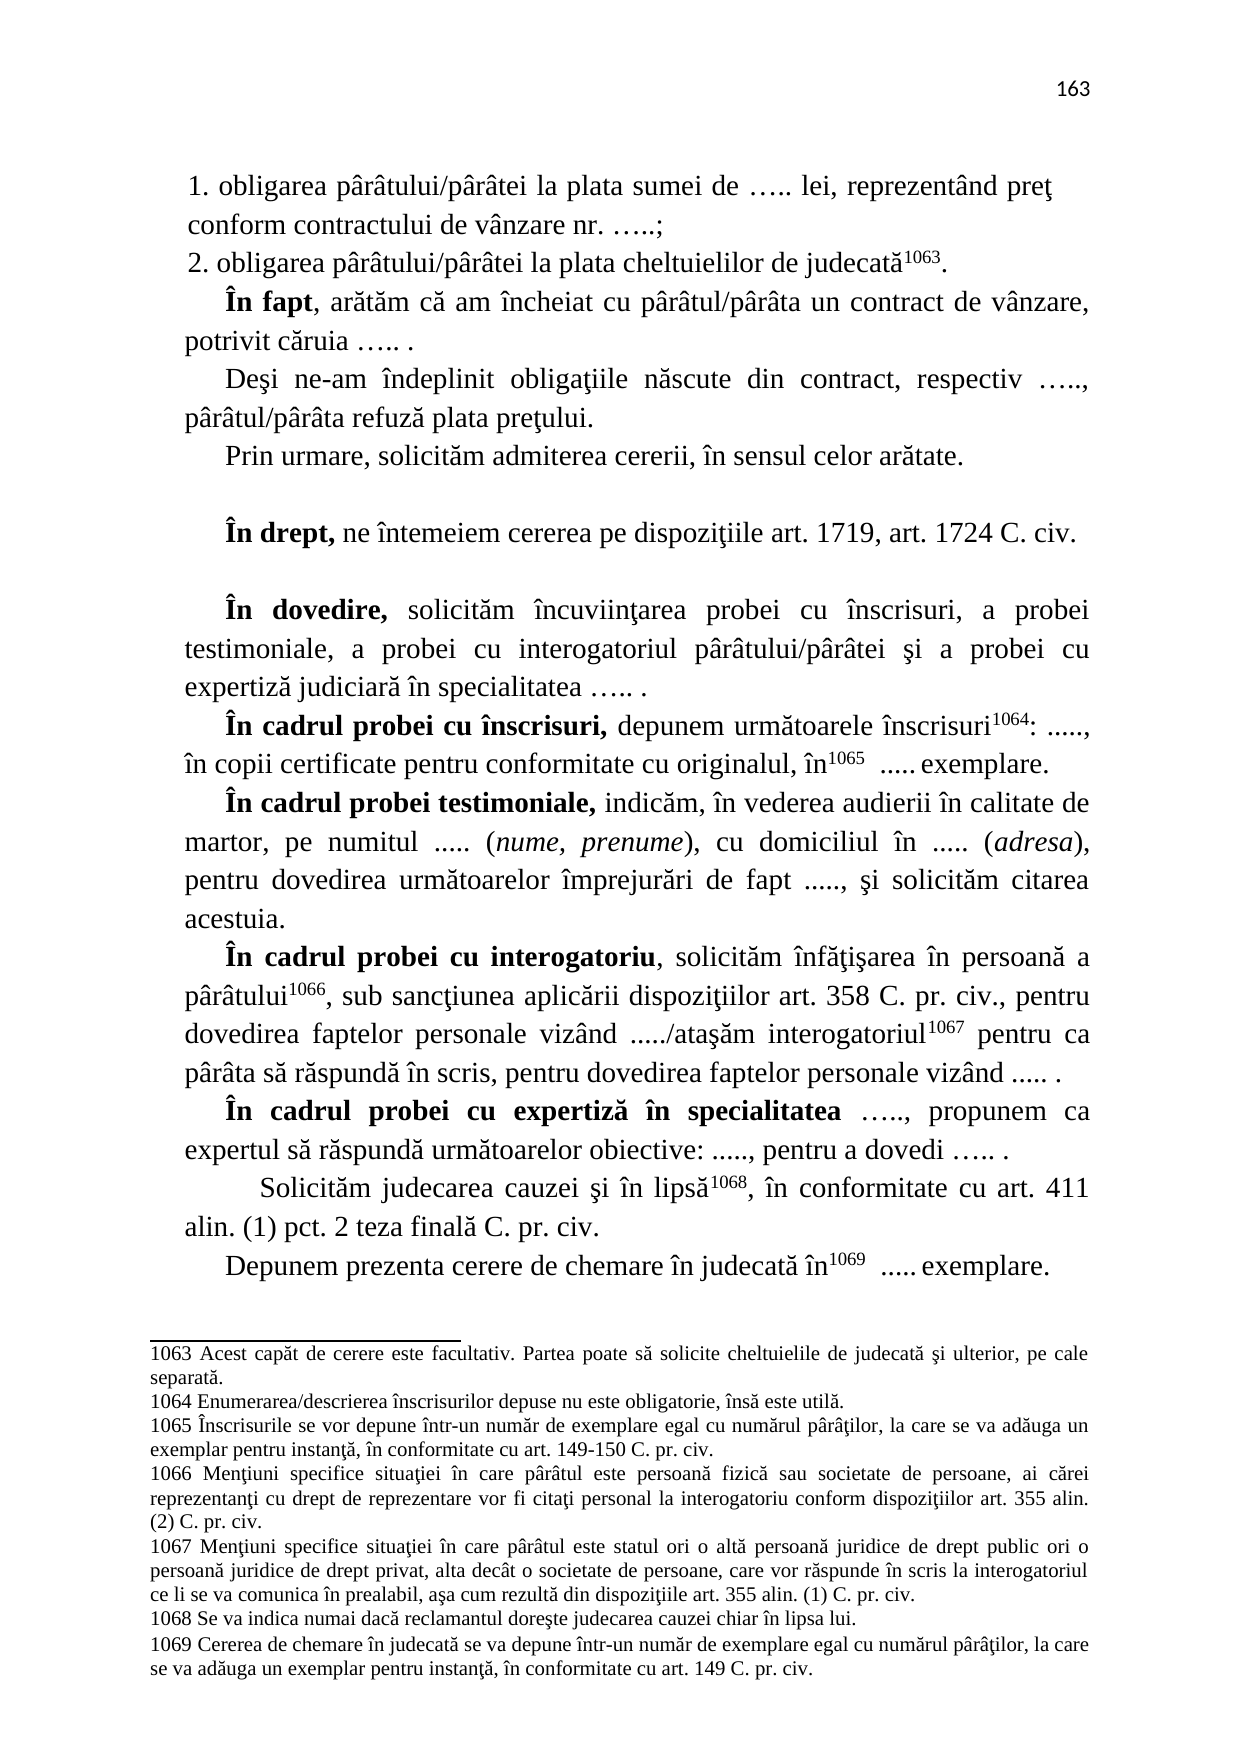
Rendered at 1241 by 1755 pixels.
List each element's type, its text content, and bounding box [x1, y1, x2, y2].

text Depunem prezenta cerere de chemare în judecată în ..... exemplare. [150, 1248, 1090, 1281]
text 1. obligarea pârâtului/pârâtei la plata sumei de ….. lei, reprezentând preţ conform contractului de vânzare nr. …..; [187, 168, 1053, 241]
text În dovedire, solicităm încuviinţarea probei cu înscrisuri, a probei testimoniale, a probei cu interogatoriul pârâtului/pârâtei şi a probei cu expertiză judiciară în specialitatea ….. . [184, 592, 1090, 703]
text În cadrul probei testimoniale, indicăm, în vederea audierii în calitate de martor, pe numitul ..... (nume, prenume), cu domiciliul în ..... (adresa), pentru dovedirea următoarelor împrejurări de fapt ....., şi solicităm citarea acestuia. [184, 785, 1090, 934]
text Menţiuni specifice situaţiei în care pârâtul este statul ori o altă persoană juridice de drept public ori o persoană juridice de drept privat, alta decât o societate de persoane, care vor răspunde în scris la interogatoriul ce li se va comunica în prealabil, aşa cum rezultă din dispoziţiile art. 355 alin. (1) C. pr. civ. [150, 1533, 1090, 1606]
text În cadrul probei cu expertiză în specialitatea ….., propunem ca expertul să răspundă următoarelor obiective: ....., pentru a dovedi ….. . [184, 1093, 1090, 1166]
text Cererea de chemare în judecată se va depune într-un număr de exemplare egal cu numărul pârâţilor, la care se va adăuga un exemplar pentru instanţă, în conformitate cu art. 149 C. pr. civ. [150, 1630, 1090, 1680]
text Prin urmare, solicităm admiterea cererii, în sensul celor arătate. [184, 438, 1090, 472]
text În cadrul probei cu înscrisuri, depunem următoarele înscrisuri: ....., în copii certificate pentru conformitate cu originalul, în ..... exemplare. [184, 708, 1090, 780]
text Deşi ne-am îndeplinit obligaţiile născute din contract, respectiv ….., pârâtul/pârâta refuză plata preţului. [184, 361, 1090, 433]
text 2. obligarea pârâtului/pârâtei la plata cheltuielilor de judecată. [187, 246, 1053, 279]
text Acest capăt de cerere este facultativ. Partea poate să solicite cheltuielile de judecată şi ulterior, pe cale separată. [150, 1341, 1090, 1389]
text În drept, ne întemeiem cererea pe dispoziţiile art. 1719, art. 1724 C. civ. [184, 515, 1090, 549]
text Înscrisurile se vor depune într-un număr de exemplare egal cu numărul pârâţilor, la care se va adăuga un exemplar pentru instanţă, în conformitate cu art. 149-150 C. pr. civ. [150, 1413, 1090, 1461]
text Menţiuni specifice situaţiei în care pârâtul este persoană fizică sau societate de persoane, ai cărei reprezentanţi cu drept de reprezentare vor fi citaţi personal la interogatoriu conform dispoziţiilor art. 355 alin. (2) C. pr. civ. [150, 1461, 1090, 1533]
text Enumerarea/descrierea înscrisurilor depuse nu este obligatorie, însă este utilă. [150, 1389, 1090, 1413]
text Se va indica numai dacă reclamantul doreşte judecarea cauzei chiar în lipsa lui. [150, 1606, 1090, 1630]
text În fapt, arătăm că am încheiat cu pârâtul/pârâta un contract de vânzare, potrivit căruia ….. . [184, 284, 1090, 356]
text Solicităm judecarea cauzei şi în lipsă, în conformitate cu art. 411 alin. (1) pct. 2 teza finală C. pr. civ. [184, 1171, 1090, 1243]
text În cadrul probei cu interogatoriu, solicităm înfăţişarea în persoană a pârâtului, sub sancţiunea aplicării dispoziţiilor art. 358 C. pr. civ., pentru dovedirea faptelor personale vizând ...../ataşăm interogatoriul pentru ca pârâta să răspundă în scris, pentru dovedirea faptelor personale vizând ..... . [184, 939, 1090, 1088]
